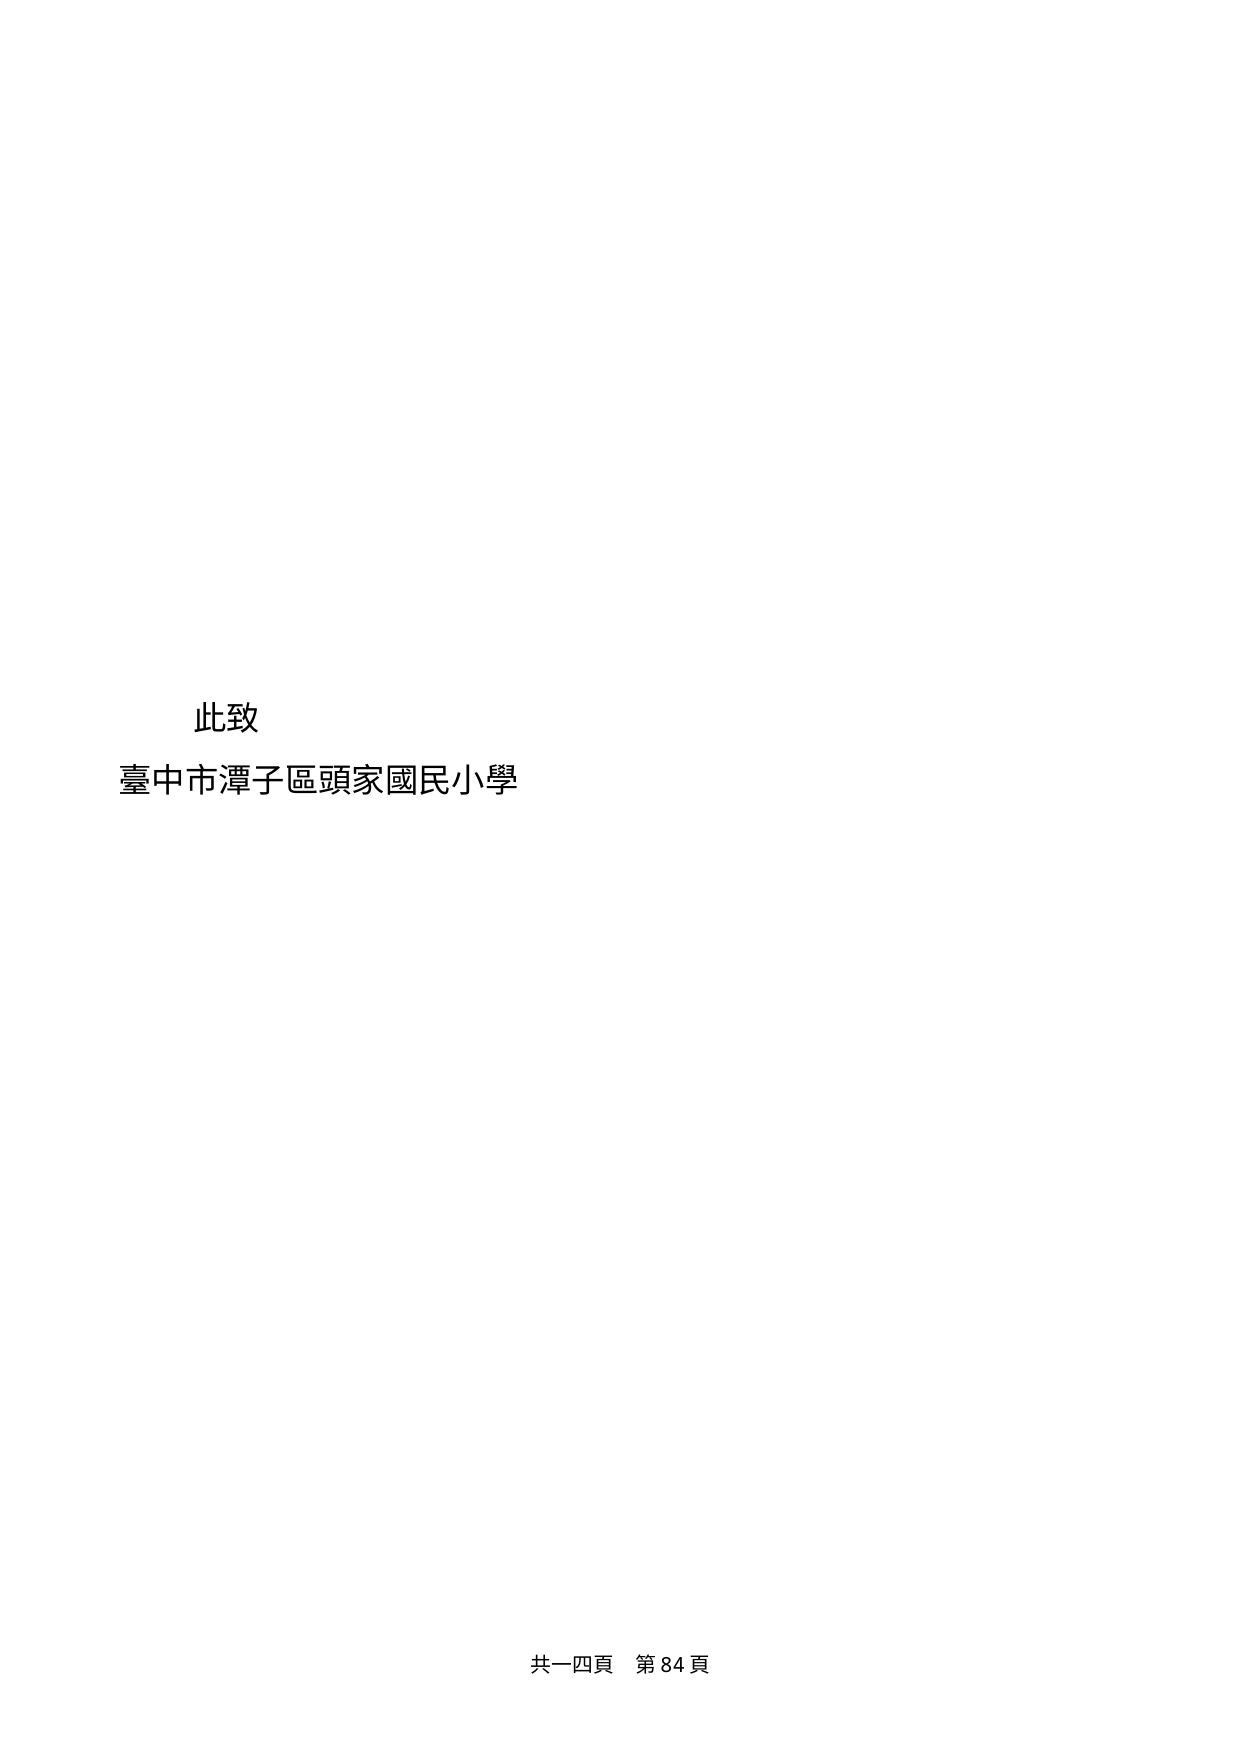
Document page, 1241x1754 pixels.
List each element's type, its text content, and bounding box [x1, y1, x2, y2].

text 此致 [118, 674, 1122, 737]
text 臺中市潭子區頭家國民小學 [118, 737, 1122, 799]
